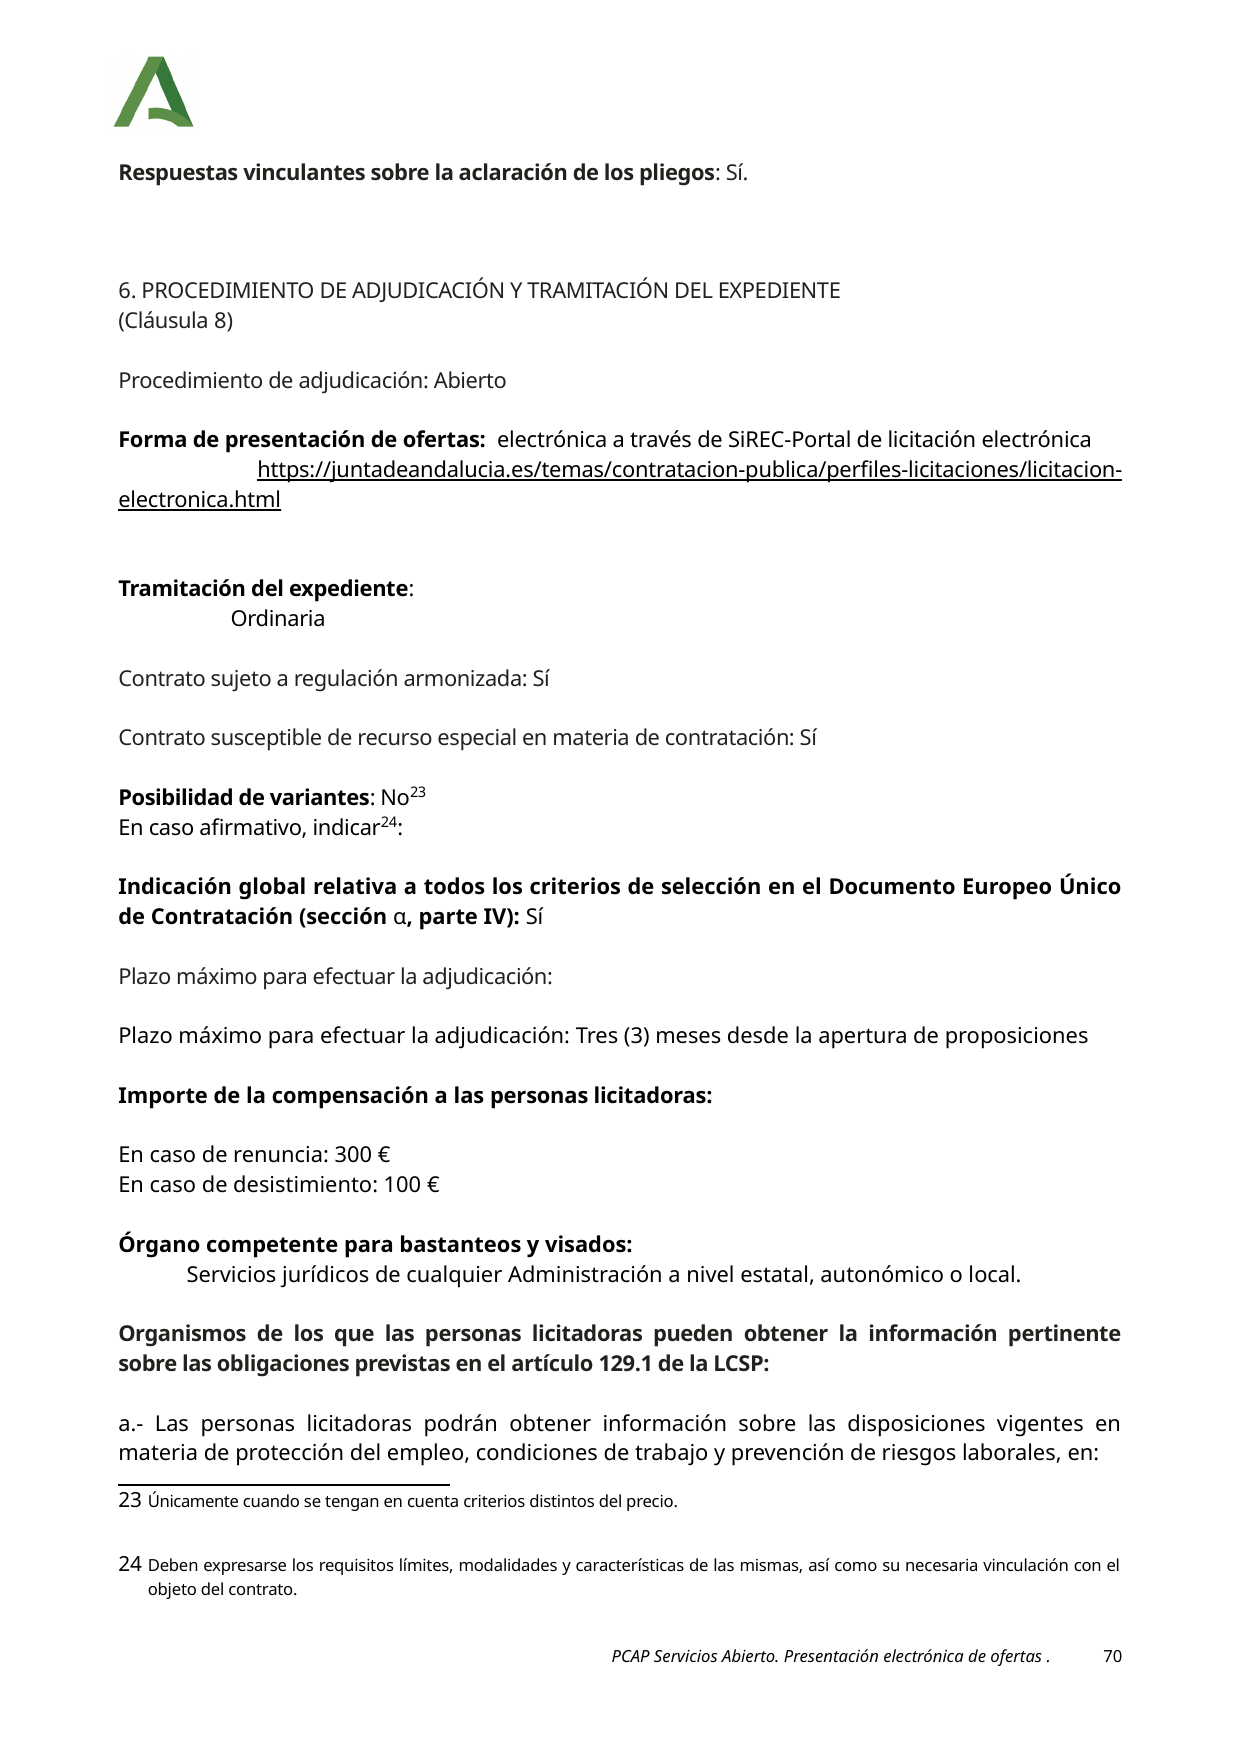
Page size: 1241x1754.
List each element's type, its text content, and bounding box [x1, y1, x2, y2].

text Contrato sujeto a regulación armonizada: Sí [118, 663, 1122, 692]
text Forma de presentación de ofertas: electrónica a través de SiREC-Portal de licitación electrónica [118, 424, 1122, 454]
text En caso de desistimiento: 100 € [118, 1169, 1122, 1199]
picture [109, 52, 198, 131]
text 6. PROCEDIMIENTO DE ADJUDICACIÓN Y TRAMITACIÓN DEL EXPEDIENTE [118, 275, 1122, 305]
text https://juntadeandalucia.es/temas/contratacion-publica/perfiles-licitaciones/licitacion-electronica.html [118, 454, 1122, 514]
text Tramitación del expediente: [118, 573, 1122, 603]
text Contrato susceptible de recurso especial en materia de contratación: Sí [118, 722, 1122, 752]
text Indicación global relativa a todos los criterios de selección en el Documento Europeo Único de Contratación (sección α, parte IV): Sí [118, 871, 1122, 931]
text Importe de la compensación a las personas licitadoras: [118, 1080, 1122, 1109]
text Respuestas vinculantes sobre la aclaración de los pliegos: Sí. [118, 157, 1122, 187]
text Ordinaria [118, 603, 1122, 633]
text Plazo máximo para efectuar la adjudicación: Tres (3) meses desde la apertura de proposiciones [118, 1020, 1122, 1050]
text En caso de renuncia: 300 € [118, 1139, 1122, 1169]
text En caso afirmativo, indicar: [118, 812, 1122, 841]
text Deben expresarse los requisitos límites, modalidades y características de las mismas, así como su necesaria vinculación con el objeto del contrato. [118, 1549, 1122, 1600]
text a.- Las personas licitadoras podrán obtener información sobre las disposiciones vigentes en materia de protección del empleo, condiciones de trabajo y prevención de riesgos laborales, en: [118, 1407, 1122, 1467]
text Servicios jurídicos de cualquier Administración a nivel estatal, autonómico o local. [118, 1258, 1122, 1288]
text Procedimiento de adjudicación: Abierto [118, 365, 1122, 394]
text Únicamente cuando se tengan en cuenta criterios distintos del precio. [118, 1485, 1122, 1513]
text Posibilidad de variantes: No [118, 782, 1122, 812]
text Órgano competente para bastanteos y visados: [118, 1229, 1122, 1258]
text Plazo máximo para efectuar la adjudicación: [118, 961, 1122, 990]
text Organismos de los que las personas licitadoras pueden obtener la información pertinente sobre las obligaciones previstas en el artículo 129.1 de la LCSP: [118, 1318, 1122, 1378]
text (Cláusula 8) [118, 305, 1122, 335]
